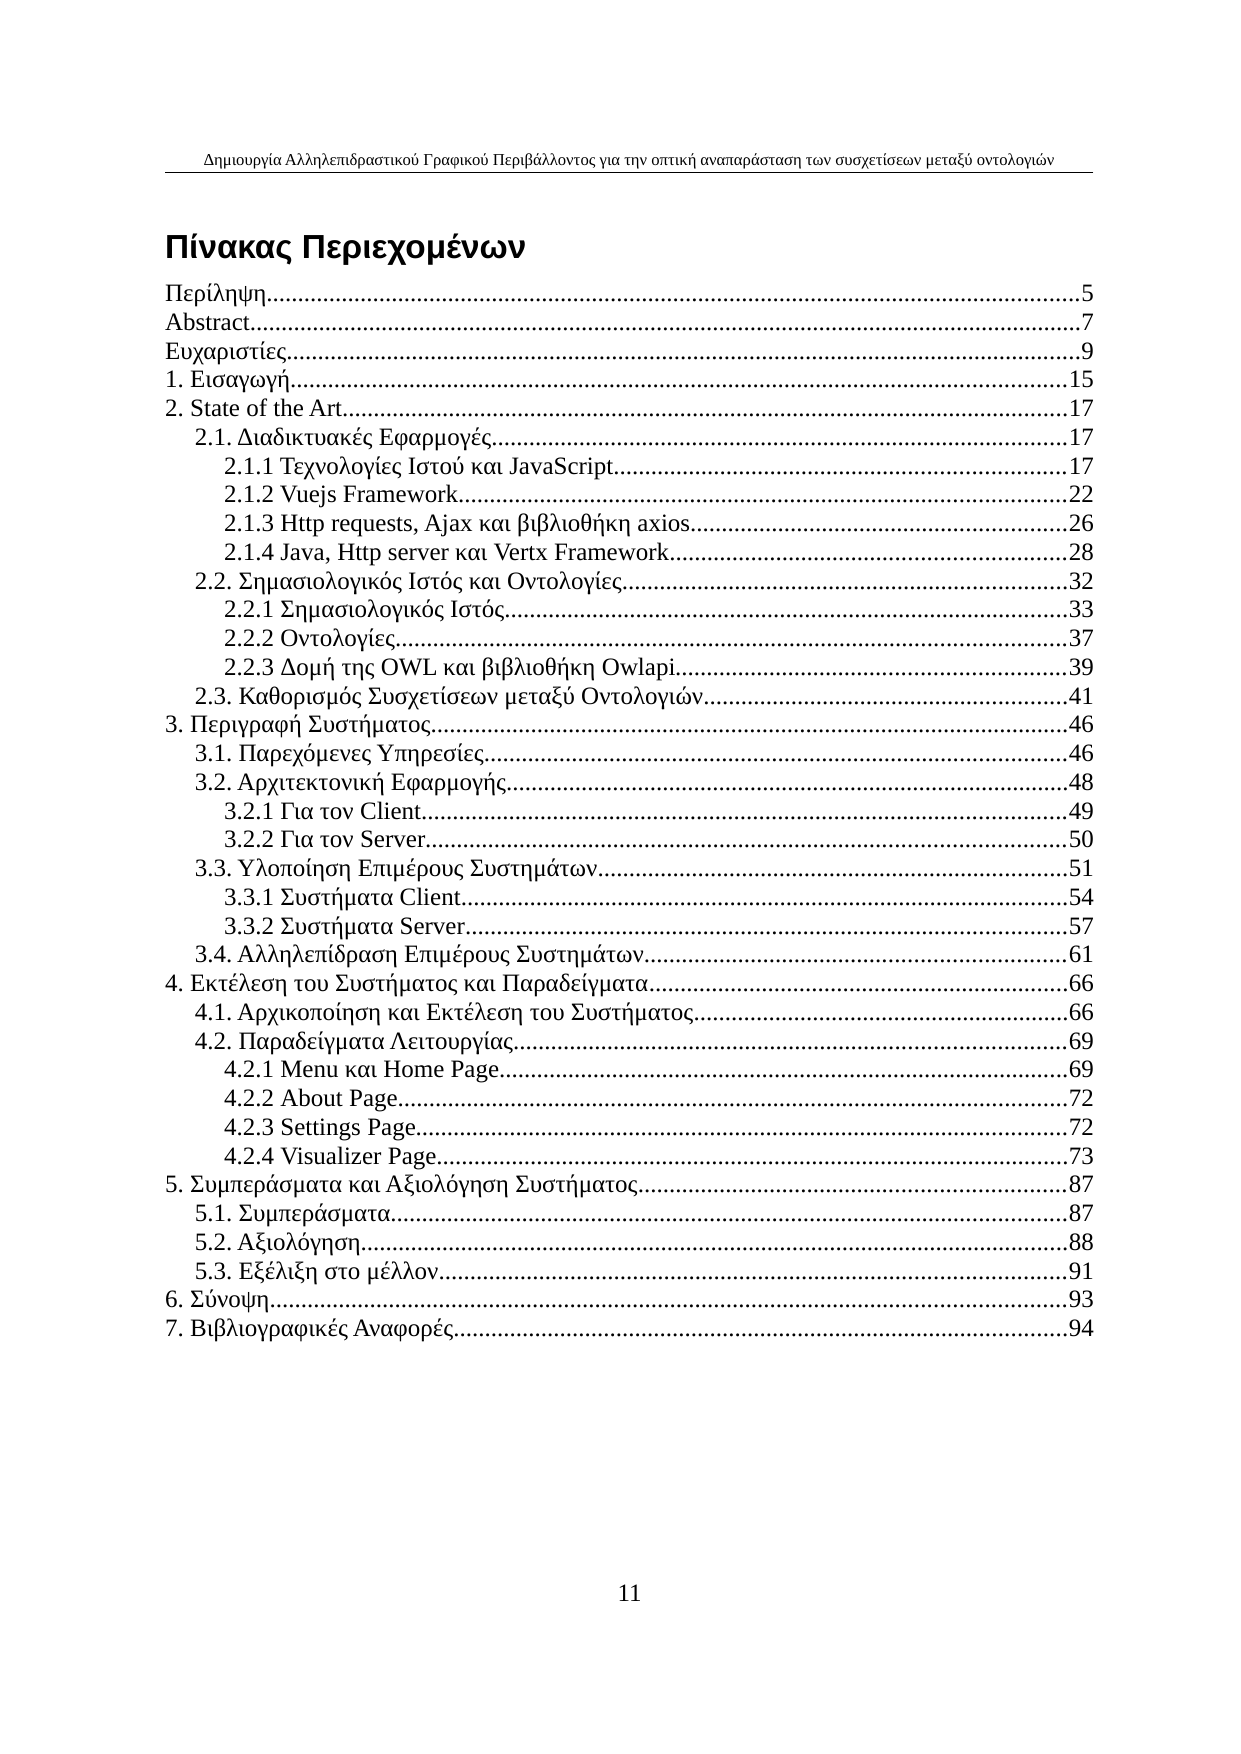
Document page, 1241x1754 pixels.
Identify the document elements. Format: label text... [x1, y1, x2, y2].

text 2.2.1 Σημασιολογικός Ιστός 33 [224, 594, 1093, 623]
text 2.1.3 Http requests, Ajax και βιβλιοθήκη axios 26 [224, 508, 1093, 537]
text 3.2.1 Για τον Client 49 [224, 796, 1093, 824]
text Ευχαριστίες 9 [165, 336, 1093, 364]
text 2.2.3 Δομή της OWL και βιβλιοθήκη Owlapi 39 [224, 652, 1093, 681]
text 5.1. Συμπεράσματα 87 [194, 1198, 1093, 1227]
subtitle Πίνακας Περιεχομένων [165, 227, 1093, 266]
text 3.3.1 Συστήματα Client 54 [224, 882, 1093, 911]
text 3.3. Υλοποίηση Επιμέρους Συστημάτων 51 [194, 853, 1093, 882]
text Abstract 7 [165, 307, 1093, 336]
text 2.2.2 Οντολογίες 37 [224, 623, 1093, 652]
text 3. Περιγραφή Συστήματος 46 [165, 709, 1093, 738]
text 4.1. Αρχικοποίηση και Εκτέλεση του Συστήματος 66 [194, 997, 1093, 1026]
text 3.2. Αρχιτεκτονική Εφαρμογής 48 [194, 767, 1093, 796]
text 5. Συμπεράσματα και Αξιολόγηση Συστήματος 87 [165, 1169, 1093, 1198]
text 2.1.1 Τεχνολογίες Ιστού και JavaScript 17 [224, 451, 1093, 479]
text 3.2.2 Για τον Server 50 [224, 824, 1093, 853]
text 5.3. Εξέλιξη στο μέλλον 91 [194, 1256, 1093, 1284]
text 4. Εκτέλεση του Συστήματος και Παραδείγματα 66 [165, 968, 1093, 997]
text 4.2.3 Settings Page 72 [224, 1112, 1093, 1141]
text 3.4. Αλληλεπίδραση Επιμέρους Συστημάτων 61 [194, 939, 1093, 968]
text 4.2. Παραδείγματα Λειτουργίας 69 [194, 1026, 1093, 1054]
text 1. Εισαγωγή 15 [165, 364, 1093, 393]
text 3.1. Παρεχόμενες Υπηρεσίες 46 [194, 738, 1093, 767]
text 2.1. Διαδικτυακές Εφαρμογές 17 [194, 422, 1093, 451]
text 5.2. Αξιολόγηση 88 [194, 1227, 1093, 1256]
text 2.2. Σημασιολογικός Ιστός και Οντολογίες 32 [194, 566, 1093, 594]
text 4.2.4 Visualizer Page 73 [224, 1141, 1093, 1169]
text 4.2.2 About Page 72 [224, 1083, 1093, 1112]
text 2.1.2 Vuejs Framework 22 [224, 479, 1093, 508]
text 4.2.1 Menu και Home Page 69 [224, 1054, 1093, 1083]
text 3.3.2 Συστήματα Server 57 [224, 911, 1093, 939]
text 2. State of the Art 17 [165, 393, 1093, 422]
text Περίληψη 5 [165, 278, 1093, 307]
text 2.1.4 Java, Http server και Vertx Framework 28 [224, 537, 1093, 566]
text 2.3. Καθορισμός Συσχετίσεων μεταξύ Οντολογιών 41 [194, 681, 1093, 709]
text 7. Βιβλιογραφικές Αναφορές 94 [165, 1313, 1093, 1342]
text 6. Σύνοψη 93 [165, 1284, 1093, 1313]
